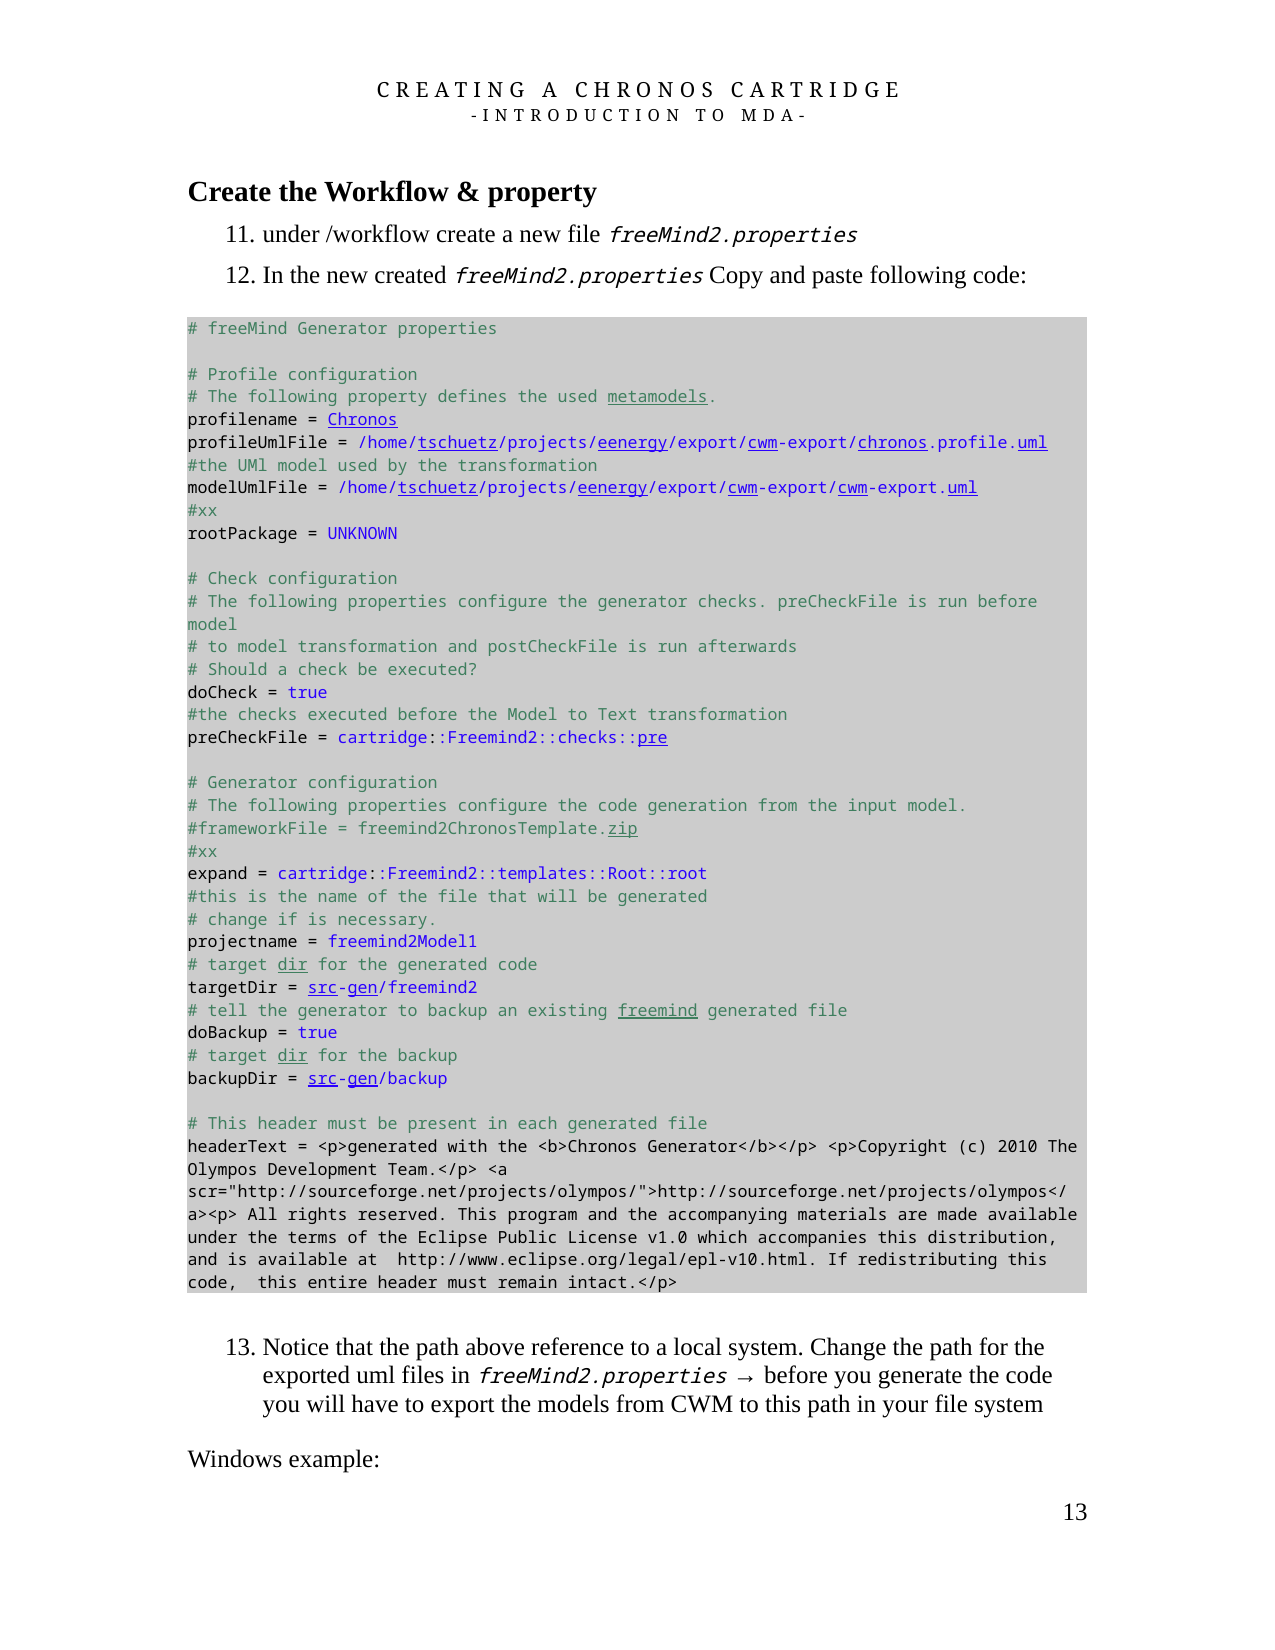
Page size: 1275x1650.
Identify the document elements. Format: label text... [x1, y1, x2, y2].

text preCheckFile = cartridge::Freemind2::checks::pre [187, 726, 1087, 748]
text doBackup = true [187, 1021, 1087, 1043]
text # Should a check be executed? [187, 657, 1087, 680]
text targetDir = src-gen/freemind2 [187, 975, 1087, 998]
text doCheck = true [187, 680, 1087, 703]
text #the UMl model used by the transformation [187, 453, 1087, 476]
text expand = cartridge::Freemind2::templates::Root::root [187, 862, 1087, 884]
text # The following properties configure the code generation from the input model. [187, 794, 1087, 816]
text Windows example: [187, 1445, 1087, 1473]
text profilename = Chronos [187, 408, 1087, 430]
text projectname = freemind2Model1 [187, 930, 1087, 953]
text # Profile configuration [187, 362, 1087, 385]
text #xx [187, 498, 1087, 521]
text #xx [187, 839, 1087, 862]
text # The following property defines the used metamodels. [187, 385, 1087, 408]
text # target dir for the backup [187, 1043, 1087, 1066]
list under /workflow create a new file freeMind2.properties [225, 220, 1087, 248]
text #frameworkFile = freemind2ChronosTemplate.zip [187, 816, 1087, 839]
text backupDir = src-gen/backup [187, 1066, 1087, 1089]
text # Check configuration [187, 567, 1087, 589]
text # freeMind Generator properties [187, 317, 1087, 339]
text rootPackage = UNKNOWN [187, 521, 1087, 544]
text headerText = <p>generated with the <b>Chronos Generator</b></p> <p>Copyright (c) 2010 The Olympos Development Team.</p> <a scr="http://sourceforge.net/projects/olympos/">http://sourceforge.net/projects/olympos</a><p> All rights reserved. This program and the accompanying materials are made available under the terms of the Eclipse Public License v1.0 which accompanies this distribution, and is available at http://www.eclipse.org/legal/epl-v10.html. If redistributing this code, this entire header must remain intact.</p> [187, 1134, 1087, 1293]
text # The following properties configure the generator checks. preCheckFile is run before model [187, 589, 1087, 635]
text profileUmlFile = /home/tschuetz/projects/eenergy/export/cwm-export/chronos.profile.uml [187, 430, 1087, 453]
text # target dir for the generated code [187, 953, 1087, 975]
text # change if is necessary. [187, 907, 1087, 930]
text modelUmlFile = /home/tschuetz/projects/eenergy/export/cwm-export/cwm-export.uml [187, 476, 1087, 498]
text # This header must be present in each generated file [187, 1112, 1087, 1134]
text #this is the name of the file that will be generated [187, 884, 1087, 907]
text # Generator configuration [187, 771, 1087, 794]
text # to model transformation and postCheckFile is run afterwards [187, 635, 1087, 657]
text #the checks executed before the Model to Text transformation [187, 703, 1087, 726]
text # tell the generator to backup an existing freemind generated file [187, 998, 1087, 1021]
list In the new created freeMind2.properties Copy and paste following code: [225, 261, 1087, 289]
subtitle Create the Workflow & property [187, 175, 1087, 207]
list Notice that the path above reference to a local system. Change the path for the exported uml files in freeMind2.properties → before you generate the code you will have to export the models from CWM to this path in your file system [225, 1333, 1087, 1417]
